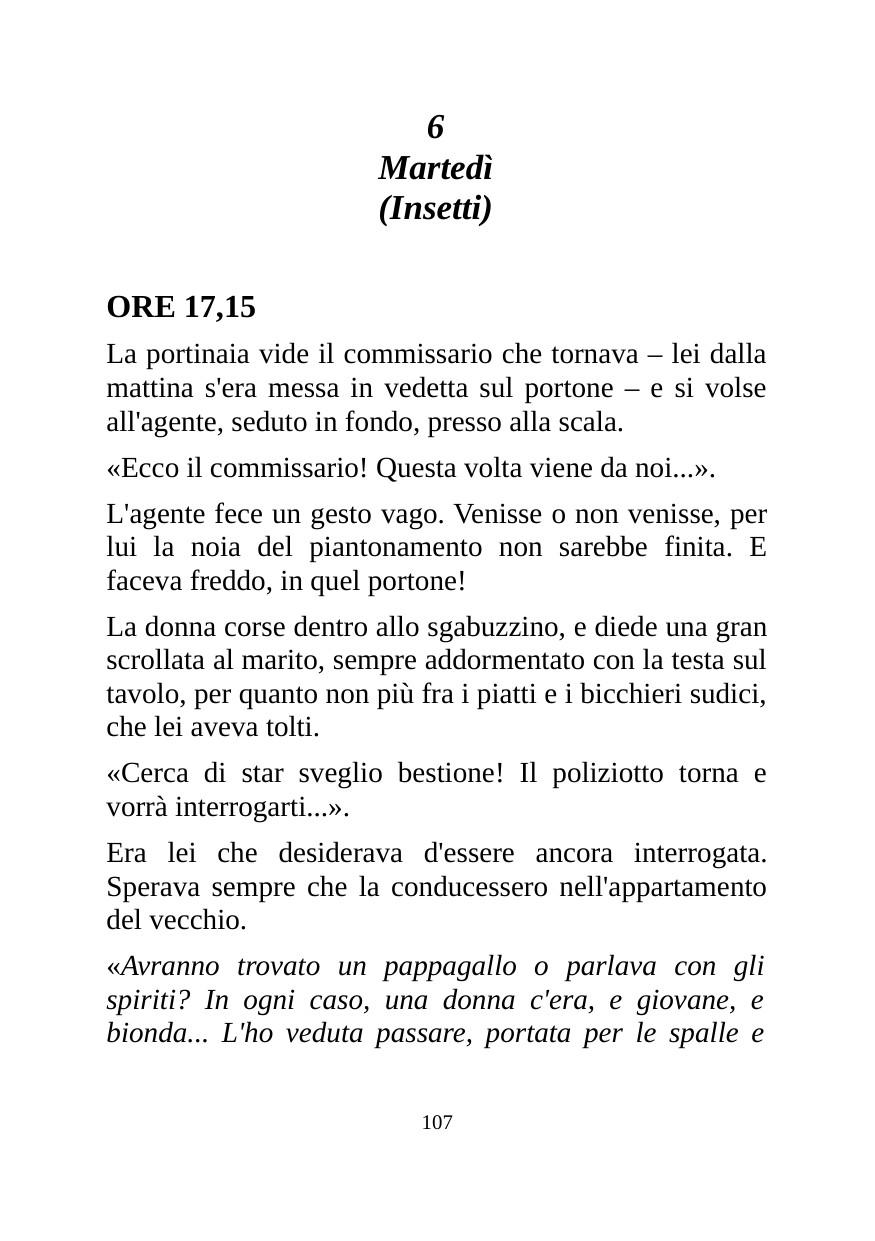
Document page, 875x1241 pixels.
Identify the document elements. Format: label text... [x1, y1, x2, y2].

subtitle 6 Martedì (Insetti) [106, 106, 768, 227]
text La donna corse dentro allo sgabuzzino, e diede una gran scrollata al marito, sempre addormentato con la testa sul tavolo, per quanto non più fra i piatti e i bicchieri sudici, che lei aveva tolti. [106, 609, 768, 743]
text Era lei che desiderava d'essere ancora interrogata. Sperava sempre che la conducessero nell'appartamento del vecchio. [106, 835, 768, 936]
text La portinaia vide il commissario che tornava – lei dalla mattina s'era messa in vedetta sul portone – e si volse all'agente, seduto in fondo, presso alla scala. [106, 337, 768, 437]
text «Ecco il commissario! Questa volta viene da noi...». [106, 450, 768, 483]
text «Cerca di star sveglio bestione! Il poliziotto torna e vorrà interrogarti...». [106, 756, 768, 823]
text L'agente fece un gesto vago. Venisse o non venisse, per lui la noia del piantonamento non sarebbe finita. E faceva freddo, in quel portone! [106, 496, 768, 596]
subtitle ORE 17,15 [106, 287, 768, 324]
text «Avranno trovato un pappagallo o parlava con gli spiriti? In ogni caso, una donna c'era, e giovane, e bionda... L'ho veduta passare, portata per le spalle e [106, 948, 768, 1049]
